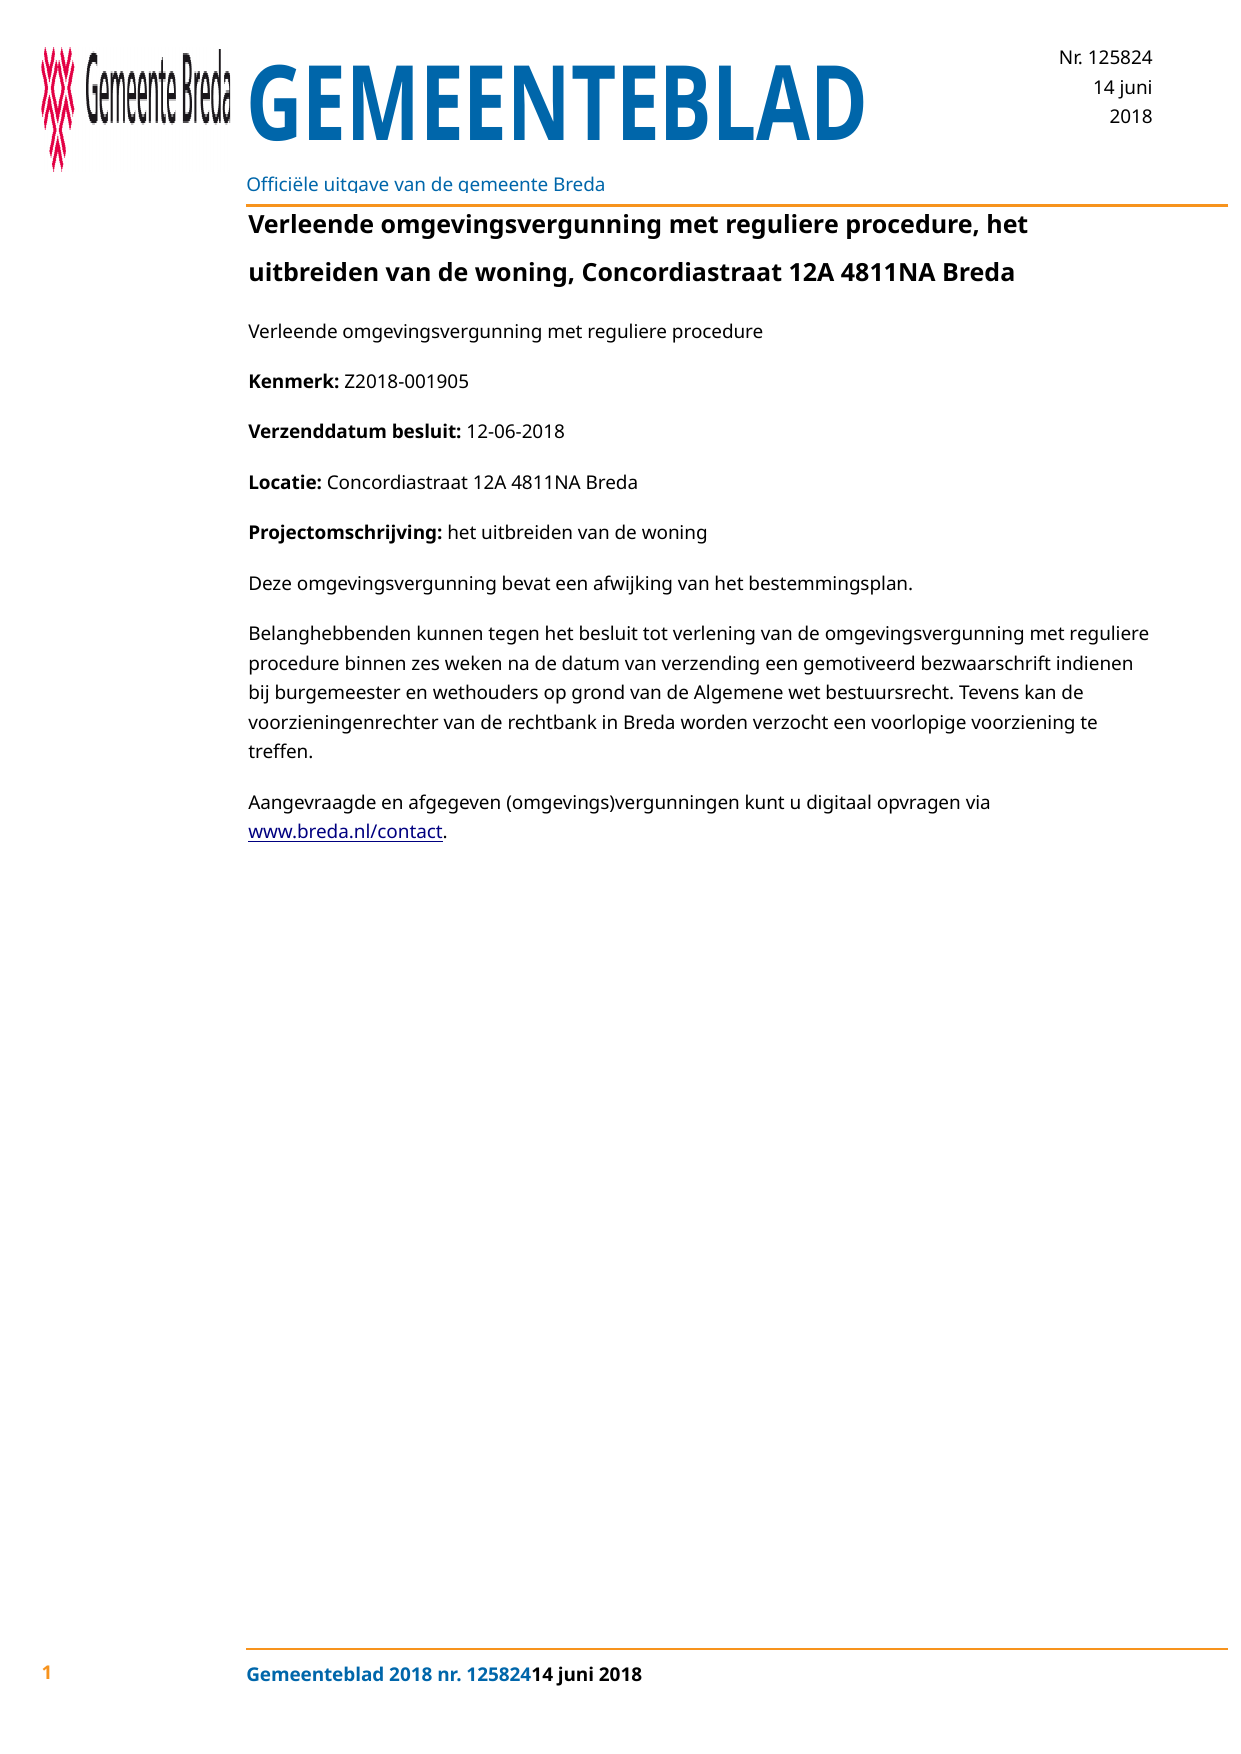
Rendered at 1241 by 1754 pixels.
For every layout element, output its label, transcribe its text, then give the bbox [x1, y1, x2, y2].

text Deze omgevingsvergunning bevat een afwijking van het bestemmingsplan. [248, 570, 1152, 596]
picture [41, 47, 231, 172]
text Kenmerk: Z2018-001905 [248, 368, 1152, 394]
text Aangevraagde en afgegeven (omgevings)vergunningen kunt u digitaal opvragen via www.breda.nl/contact. [248, 789, 1152, 844]
text Verleende omgevingsvergunning met reguliere procedure, het uitbreiden van de woning, Concordiastraat 12A 4811NA Breda [248, 207, 1152, 288]
text Projectomschrijving: het uitbreiden van de woning [248, 519, 1152, 545]
text Locatie: Concordiastraat 12A 4811NA Breda [248, 469, 1152, 495]
text Belanghebbenden kunnen tegen het besluit tot verlening van de omgevingsvergunning met reguliere procedure binnen zes weken na de datum van verzending een gemotiveerd bezwaarschrift indienen bij burgemeester en wethouders op grond van de Algemene wet bestuursrecht. Tevens kan de voorzieningenrechter van de rechtbank in Breda worden verzocht een voorlopige voorziening te treffen. [248, 620, 1152, 764]
text Verzenddatum besluit: 12-06-2018 [248, 419, 1152, 444]
text Verleende omgevingsvergunning met reguliere procedure [248, 318, 1152, 344]
